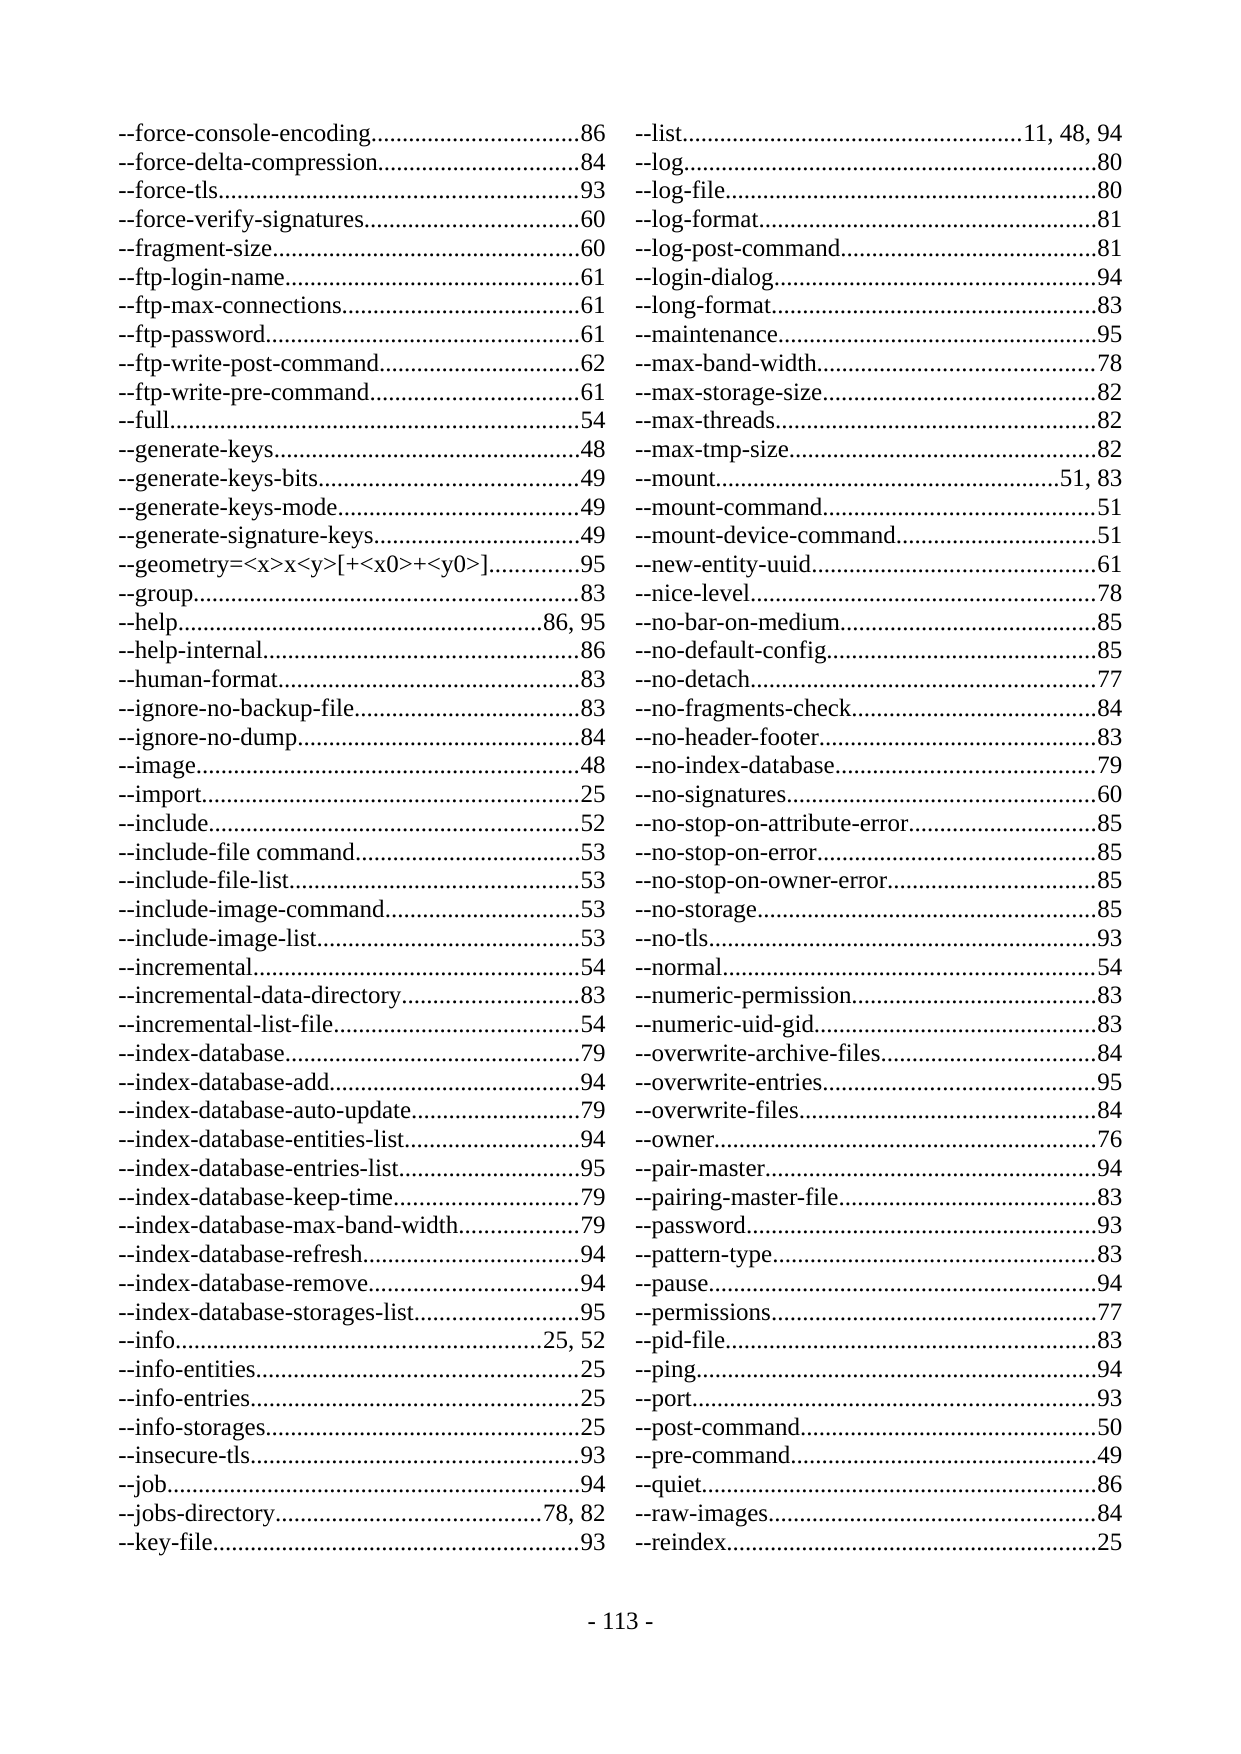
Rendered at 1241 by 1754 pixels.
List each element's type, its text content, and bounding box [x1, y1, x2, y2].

text --incremental 54 [118, 952, 605, 981]
text --login-dialog 94 [635, 262, 1122, 291]
text --normal 54 [635, 952, 1122, 981]
text --incremental-data-directory 83 [118, 981, 605, 1009]
text --post-command 50 [635, 1412, 1122, 1441]
text --long-format 83 [635, 291, 1122, 319]
text --help-internal 86 [118, 636, 605, 664]
text --overwrite-archive-files 84 [635, 1038, 1122, 1067]
text --no-fragments-check 84 [635, 693, 1122, 722]
text --force-verify-signatures 60 [118, 204, 605, 233]
text --force-delta-compression 84 [118, 147, 605, 176]
text --ftp-write-post-command 62 [118, 348, 605, 377]
text --password 93 [635, 1211, 1122, 1239]
text --no-stop-on-owner-error 85 [635, 866, 1122, 894]
text --include-image-command 53 [118, 894, 605, 923]
text --generate-signature-keys 49 [118, 521, 605, 549]
text --info 25, 52 [118, 1326, 605, 1354]
text --insecure-tls 93 [118, 1441, 605, 1469]
text --maintenance 95 [635, 319, 1122, 348]
text --index-database-max-band-width 79 [118, 1211, 605, 1239]
text --log-file 80 [635, 176, 1122, 204]
text --no-tls 93 [635, 923, 1122, 952]
text --pattern-type 83 [635, 1239, 1122, 1268]
text --incremental-list-file 54 [118, 1009, 605, 1038]
text --human-format 83 [118, 664, 605, 693]
text --force-console-encoding 86 [118, 118, 605, 147]
text --no-stop-on-attribute-error 85 [635, 808, 1122, 837]
text --key-file 93 [118, 1527, 605, 1556]
text --info-entities 25 [118, 1354, 605, 1383]
text --ping 94 [635, 1354, 1122, 1383]
text --overwrite-files 84 [635, 1096, 1122, 1124]
text --port 93 [635, 1383, 1122, 1412]
text --quiet 86 [635, 1469, 1122, 1498]
text --include-file-list 53 [118, 866, 605, 894]
text --import 25 [118, 779, 605, 808]
text --new-entity-uuid 61 [635, 549, 1122, 578]
text --mount 51, 83 [635, 463, 1122, 492]
text --pair-master 94 [635, 1153, 1122, 1182]
text --numeric-permission 83 [635, 981, 1122, 1009]
text --pre-command 49 [635, 1441, 1122, 1469]
text --full 54 [118, 406, 605, 434]
text --log-format 81 [635, 204, 1122, 233]
text --pid-file 83 [635, 1326, 1122, 1354]
text --no-signatures 60 [635, 779, 1122, 808]
text --index-database-add 94 [118, 1067, 605, 1096]
text --fragment-size 60 [118, 233, 605, 262]
text --geometry=<x>x<y>[+<x0>+<y0>] 95 [118, 549, 605, 578]
text --ignore-no-backup-file 83 [118, 693, 605, 722]
text --ftp-write-pre-command 61 [118, 377, 605, 406]
text --job 94 [118, 1469, 605, 1498]
text --index-database-entries-list 95 [118, 1153, 605, 1182]
text --log-post-command 81 [635, 233, 1122, 262]
text --index-database-entities-list 94 [118, 1124, 605, 1153]
text --mount-command 51 [635, 492, 1122, 521]
text --index-database-auto-update 79 [118, 1096, 605, 1124]
text --include-image-list 53 [118, 923, 605, 952]
text --pairing-master-file 83 [635, 1182, 1122, 1211]
text --index-database 79 [118, 1038, 605, 1067]
text --include 52 [118, 808, 605, 837]
text --generate-keys 48 [118, 434, 605, 463]
text --max-storage-size 82 [635, 377, 1122, 406]
text --no-default-config 85 [635, 636, 1122, 664]
text --numeric-uid-gid 83 [635, 1009, 1122, 1038]
text --overwrite-entries 95 [635, 1067, 1122, 1096]
text --include-file command 53 [118, 837, 605, 866]
text --index-database-refresh 94 [118, 1239, 605, 1268]
text --pause 94 [635, 1268, 1122, 1297]
text --no-bar-on-medium 85 [635, 607, 1122, 636]
text --index-database-remove 94 [118, 1268, 605, 1297]
text --ftp-password 61 [118, 319, 605, 348]
text --no-header-footer 83 [635, 722, 1122, 751]
text --max-threads 82 [635, 406, 1122, 434]
text --generate-keys-mode 49 [118, 492, 605, 521]
text --no-index-database 79 [635, 751, 1122, 779]
text --permissions 77 [635, 1297, 1122, 1326]
text --index-database-keep-time 79 [118, 1182, 605, 1211]
text --mount-device-command 51 [635, 521, 1122, 549]
text --help 86, 95 [118, 607, 605, 636]
text --nice-level 78 [635, 578, 1122, 607]
text --jobs-directory 78, 82 [118, 1498, 605, 1527]
text --no-storage 85 [635, 894, 1122, 923]
text --info-storages 25 [118, 1412, 605, 1441]
text --max-band-width 78 [635, 348, 1122, 377]
text --list 11, 48, 94 [635, 118, 1122, 147]
text --log 80 [635, 147, 1122, 176]
text --no-stop-on-error 85 [635, 837, 1122, 866]
text --ftp-max-connections 61 [118, 291, 605, 319]
text --info-entries 25 [118, 1383, 605, 1412]
text --image 48 [118, 751, 605, 779]
text --raw-images 84 [635, 1498, 1122, 1527]
text --index-database-storages-list 95 [118, 1297, 605, 1326]
text --ignore-no-dump 84 [118, 722, 605, 751]
text --reindex 25 [635, 1527, 1122, 1556]
text --no-detach 77 [635, 664, 1122, 693]
text --generate-keys-bits 49 [118, 463, 605, 492]
text --group 83 [118, 578, 605, 607]
text --max-tmp-size 82 [635, 434, 1122, 463]
text --owner 76 [635, 1124, 1122, 1153]
text --force-tls 93 [118, 176, 605, 204]
text --ftp-login-name 61 [118, 262, 605, 291]
